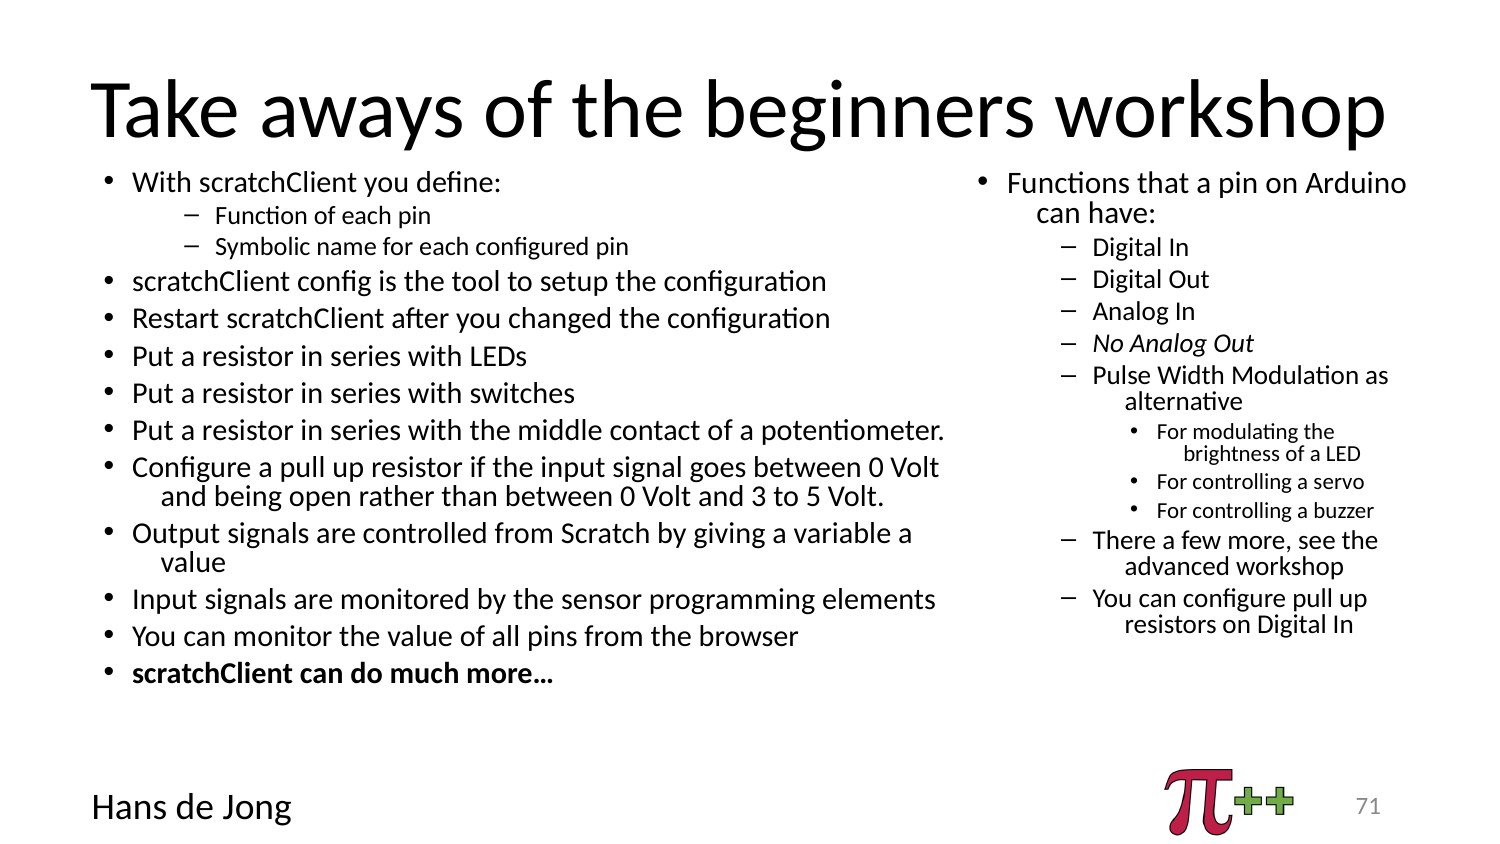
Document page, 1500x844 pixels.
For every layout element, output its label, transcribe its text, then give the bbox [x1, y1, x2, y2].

list Functions that a pin on Arduino can have: Digital In Digital Out Analog In No Analog Out Pulse Width Modulation as alternative For modulating the brightness of a LED For controlling a servo For controlling a buzzer There a few more, see the advanced workshop You can configure pull up resistors on Digital In [963, 161, 1437, 741]
list With scratchClient you define: Function of each pin Symbolic name for each configured pin scratchClient config is the tool to setup the configuration Restart scratchClient after you changed the configuration Put a resistor in series with LEDs Put a resistor in series with switches Put a resistor in series with the middle contact of a potentiometer. Configure a pull up resistor if the input signal goes between 0 Volt and being open rather than between 0 Volt and 3 to 5 Volt. Output signals are controlled from Scratch by giving a variable a value Input signals are monitored by the sensor programming elements You can monitor the value of all pins from the browser scratchClient can do much more… [88, 161, 963, 777]
text_box 71 [1340, 782, 1426, 827]
title Take aways of the beginners workshop [75, 33, 1426, 175]
